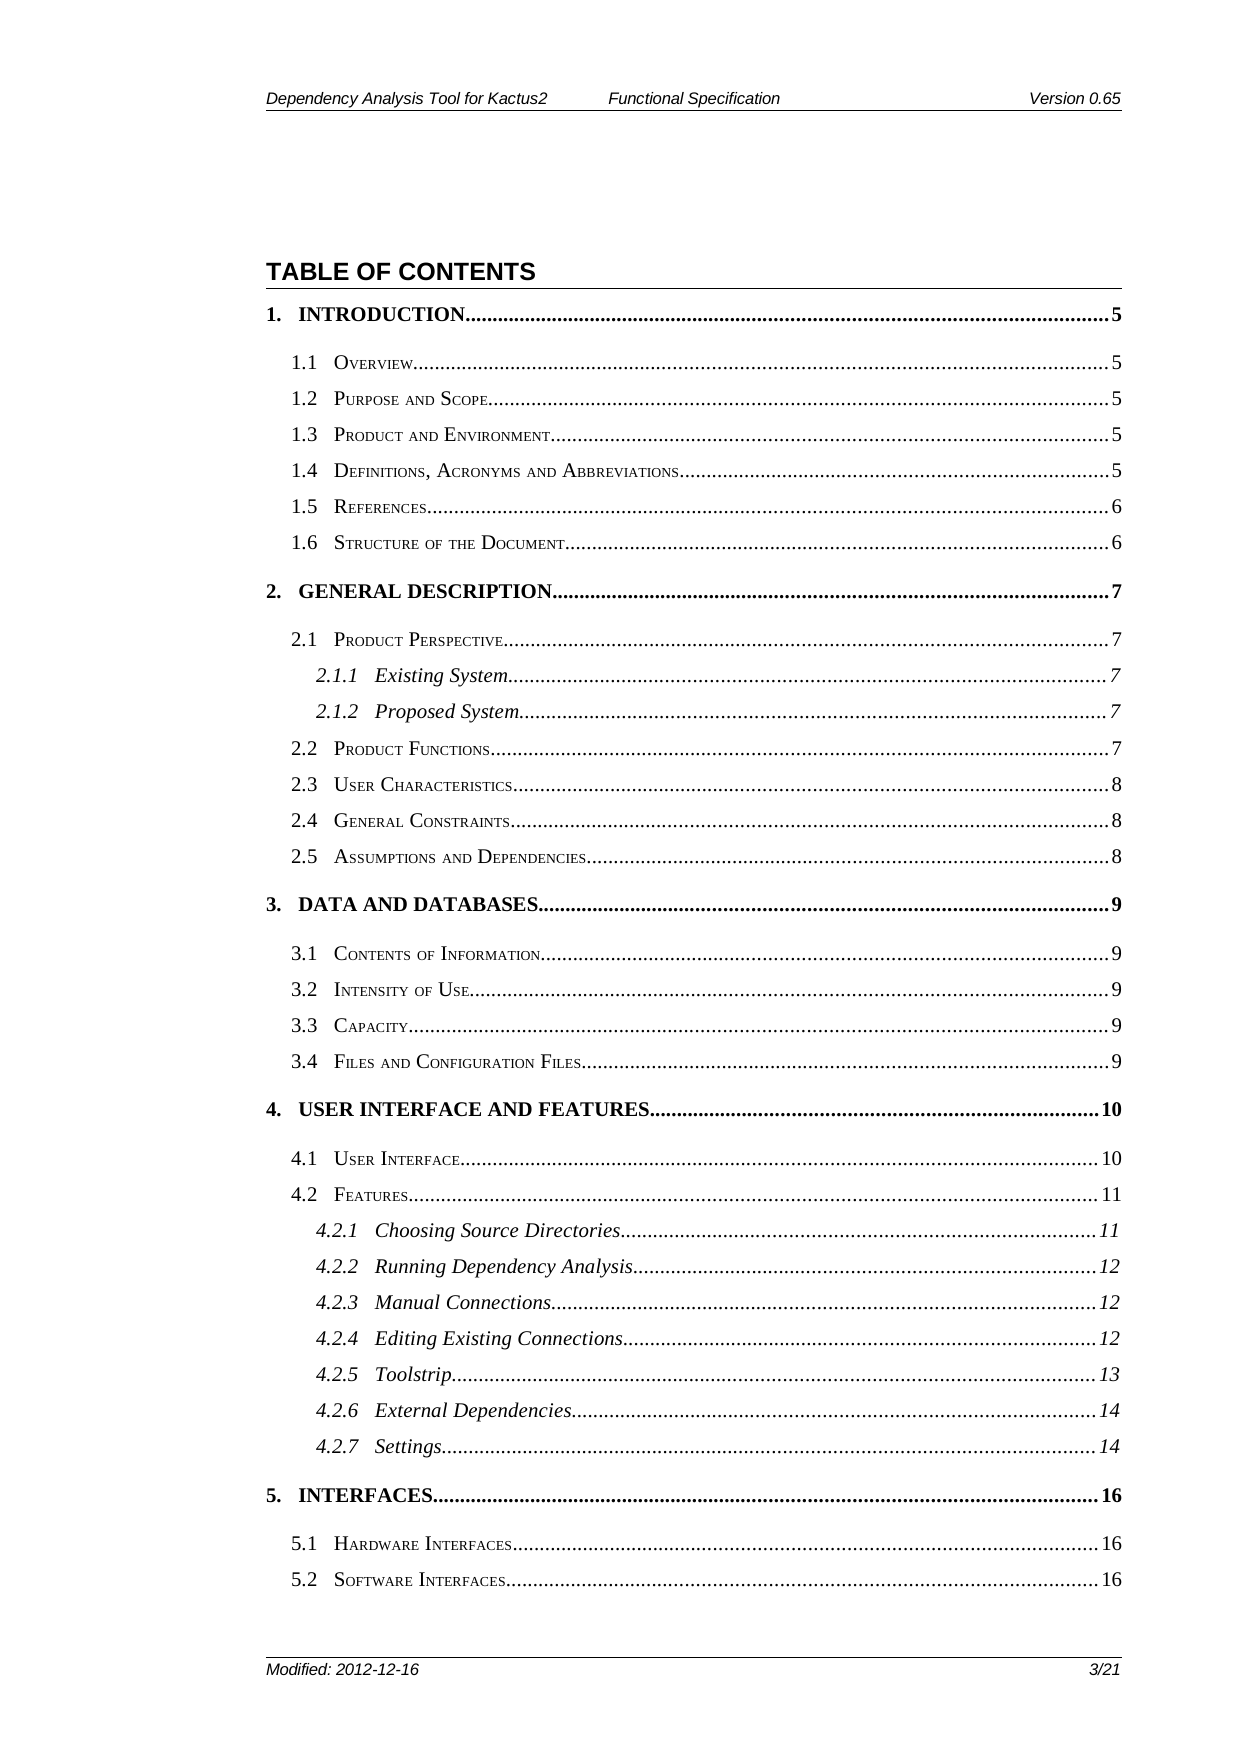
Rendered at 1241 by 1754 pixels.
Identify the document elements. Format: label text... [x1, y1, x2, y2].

text 1.3 Product and Environment 5 [291, 422, 1122, 446]
text 2.1.1 Existing System 7 [316, 663, 1122, 687]
text 2. General Description 7 [266, 579, 1122, 603]
text 3.1 Contents of Information 9 [291, 941, 1122, 965]
text 4.1 User Interface 10 [291, 1146, 1122, 1170]
list Table of Contents [266, 257, 1122, 288]
text 4.2.7 Settings 14 [316, 1434, 1122, 1458]
text 1.2 Purpose and Scope 5 [291, 386, 1122, 410]
text 4.2.3 Manual Connections 12 [316, 1290, 1122, 1314]
text 3.3 Capacity 9 [291, 1013, 1122, 1037]
text 2.1 Product Perspective 7 [291, 627, 1122, 651]
text 4.2.4 Editing Existing Connections 12 [316, 1326, 1122, 1350]
text 4.2.5 Toolstrip 13 [316, 1362, 1122, 1386]
text 5.2 Software Interfaces 16 [291, 1567, 1122, 1591]
text 2.2 Product Functions 7 [291, 735, 1122, 759]
text 1. Introduction 5 [266, 301, 1122, 326]
text 5.1 Hardware Interfaces 16 [291, 1531, 1122, 1555]
text 2.1.2 Proposed System 7 [316, 699, 1122, 723]
text 4.2 Features 11 [291, 1182, 1122, 1206]
text 4.2.1 Choosing Source Directories 11 [316, 1218, 1122, 1242]
text 2.3 User Characteristics 8 [291, 771, 1122, 796]
text 3.4 Files and Configuration Files 9 [291, 1049, 1122, 1073]
text 4.2.2 Running Dependency Analysis 12 [316, 1254, 1122, 1278]
text 4. User Interface and Features 10 [266, 1097, 1122, 1121]
text 5. Interfaces 16 [266, 1483, 1122, 1507]
text 2.5 Assumptions and Dependencies 8 [291, 843, 1122, 868]
text 3. Data and Databases 9 [266, 892, 1122, 916]
text 4.2.6 External Dependencies 14 [316, 1398, 1122, 1422]
text 2.4 General Constraints 8 [291, 807, 1122, 832]
text 1.1 Overview 5 [291, 350, 1122, 374]
text 3.2 Intensity of Use 9 [291, 977, 1122, 1001]
text 1.6 Structure of the Document 6 [291, 530, 1122, 554]
text 1.4 Definitions, Acronyms and Abbreviations 5 [291, 458, 1122, 482]
text 1.5 References 6 [291, 494, 1122, 518]
